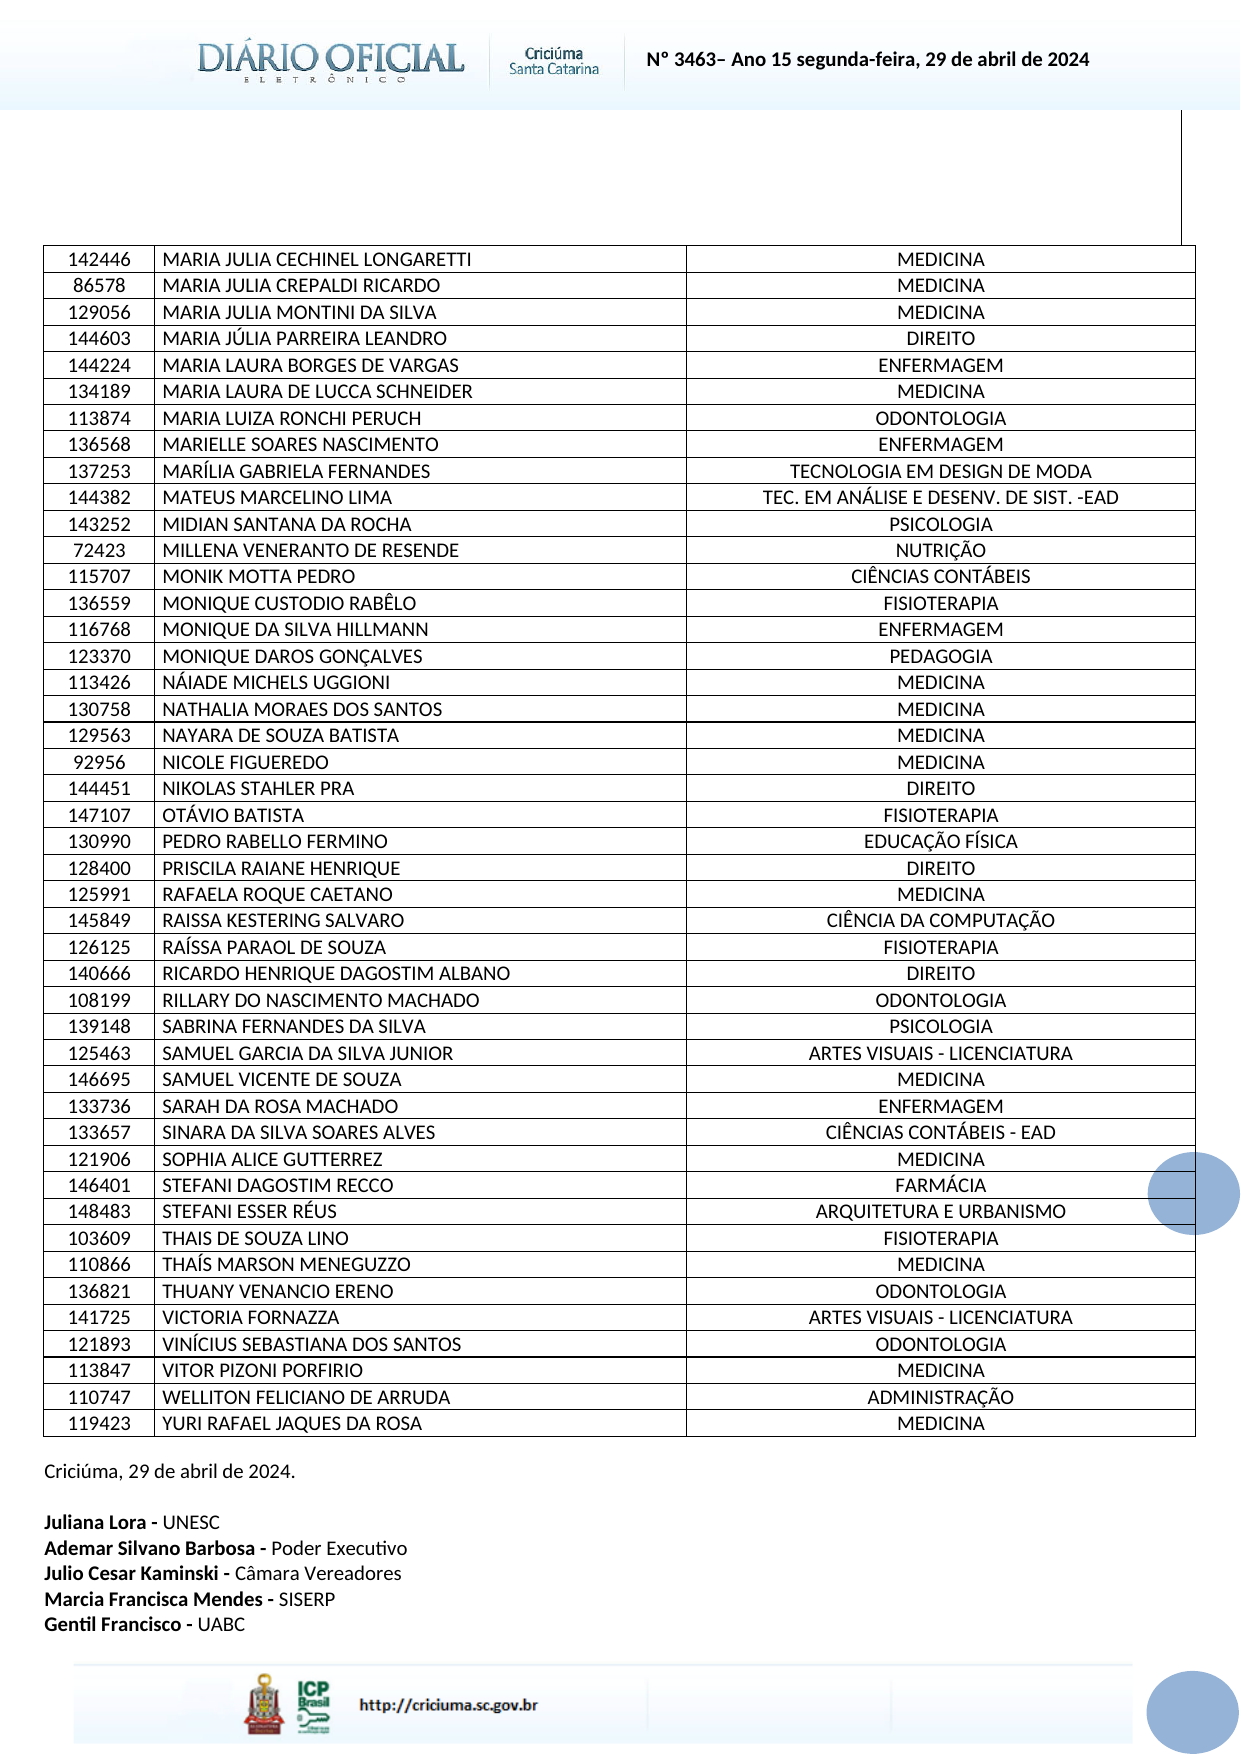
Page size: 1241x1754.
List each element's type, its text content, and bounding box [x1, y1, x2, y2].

table_cell 113874 [44, 405, 154, 430]
table_cell DIREITO [687, 775, 1195, 801]
table_cell 129563 [44, 723, 154, 748]
table_cell MARIA LAURA BORGES DE VARGAS [155, 352, 686, 377]
table_cell 141725 [44, 1305, 154, 1330]
table_cell 137253 [44, 458, 154, 483]
table_cell 144451 [44, 775, 154, 801]
table_cell 115707 [44, 564, 154, 589]
table_cell RICARDO HENRIQUE DAGOSTIM ALBANO [155, 961, 686, 986]
table_cell FISIOTERAPIA [687, 1225, 1195, 1251]
table_cell MARIA JÚLIA PARREIRA LEANDRO [155, 326, 686, 351]
table_cell 139148 [44, 1014, 154, 1039]
table_cell 145849 [44, 908, 154, 933]
table_cell TECNOLOGIA EM DESIGN DE MODA [687, 458, 1195, 483]
table_cell MEDICINA [687, 299, 1195, 324]
table_cell MEDICINA [687, 246, 1195, 272]
table_cell YURI RAFAEL JAQUES DA ROSA [155, 1410, 686, 1436]
table_cell ARTES VISUAIS - LICENCIATURA [687, 1040, 1195, 1065]
table_cell THAIS DE SOUZA LINO [155, 1225, 686, 1251]
table_cell ENFERMAGEM [687, 617, 1195, 642]
table_cell VICTORIA FORNAZZA [155, 1305, 686, 1330]
table_cell MATEUS MARCELINO LIMA [155, 484, 686, 510]
table_cell 125463 [44, 1040, 154, 1065]
table_cell 146695 [44, 1066, 154, 1092]
table_cell 146401 [44, 1172, 154, 1198]
table_cell 92956 [44, 749, 154, 774]
table_cell 142446 [44, 246, 154, 272]
table_cell MONIQUE DAROS GONÇALVES [155, 643, 686, 668]
table_cell 136568 [44, 431, 154, 457]
table_cell STEFANI DAGOSTIM RECCO [155, 1172, 686, 1198]
table_cell NAYARA DE SOUZA BATISTA [155, 723, 686, 748]
table_cell 130758 [44, 696, 154, 721]
table_cell 128400 [44, 855, 154, 880]
table_cell DIREITO [687, 961, 1195, 986]
table_cell 126125 [44, 934, 154, 959]
table_cell PEDRO RABELLO FERMINO [155, 828, 686, 854]
text Criciúma, 29 de abril de 2024. [44, 1459, 1181, 1484]
table_cell MEDICINA [687, 1066, 1195, 1092]
table_cell 134189 [44, 379, 154, 404]
text Juliana Lora - UNESC [44, 1509, 1181, 1535]
text Julio Cesar Kaminski - Câmara Vereadores [44, 1560, 1181, 1586]
table_cell CIÊNCIAS CONTÁBEIS [687, 564, 1195, 589]
table_cell MARÍLIA GABRIELA FERNANDES [155, 458, 686, 483]
table_cell NÁIADE MICHELS UGGIONI [155, 670, 686, 695]
table_cell MEDICINA [687, 670, 1195, 695]
table_cell 110747 [44, 1384, 154, 1409]
table_cell ARQUITETURA E URBANISMO [687, 1199, 1161, 1224]
table_cell 123370 [44, 643, 154, 668]
table_cell MEDICINA [687, 696, 1195, 721]
table_cell 144603 [44, 326, 154, 351]
table_cell 108199 [44, 987, 154, 1012]
table_cell MEDICINA [687, 379, 1195, 404]
table_cell 133736 [44, 1093, 154, 1118]
table_cell FISIOTERAPIA [687, 802, 1195, 827]
table_cell 121906 [44, 1146, 154, 1171]
table_cell MARIA LAURA DE LUCCA SCHNEIDER [155, 379, 686, 404]
table_cell DIREITO [687, 326, 1195, 351]
table_cell RAFAELA ROQUE CAETANO [155, 881, 686, 907]
table_cell STEFANI ESSER RÉUS [155, 1199, 686, 1224]
table_cell 144382 [44, 484, 154, 510]
table_cell MIDIAN SANTANA DA ROCHA [155, 511, 686, 536]
table_cell MEDICINA [687, 1252, 1195, 1277]
table_cell ENFERMAGEM [687, 431, 1195, 457]
table_cell MARIA JULIA CREPALDI RICARDO [155, 273, 686, 298]
table_cell VINÍCIUS SEBASTIANA DOS SANTOS [155, 1331, 686, 1356]
table_cell 129056 [44, 299, 154, 324]
table_cell 103609 [44, 1225, 154, 1251]
table_cell SABRINA FERNANDES DA SILVA [155, 1014, 686, 1039]
table_cell PSICOLOGIA [687, 511, 1195, 536]
table_cell 143252 [44, 511, 154, 536]
table_cell MEDICINA [687, 1358, 1195, 1383]
table_cell 72423 [44, 537, 154, 563]
table_cell 147107 [44, 802, 154, 827]
table_cell MEDICINA [687, 723, 1195, 748]
table_cell RAÍSSA PARAOL DE SOUZA [155, 934, 686, 959]
table_cell PRISCILA RAIANE HENRIQUE [155, 855, 686, 880]
table_cell ODONTOLOGIA [687, 405, 1195, 430]
table_cell OTÁVIO BATISTA [155, 802, 686, 827]
table_cell MONIQUE DA SILVA HILLMANN [155, 617, 686, 642]
table_cell PSICOLOGIA [687, 1014, 1195, 1039]
table_cell ODONTOLOGIA [687, 1331, 1195, 1356]
table_cell THUANY VENANCIO ERENO [155, 1278, 686, 1303]
table_cell ENFERMAGEM [687, 1093, 1195, 1118]
table_cell ODONTOLOGIA [687, 987, 1195, 1012]
table_cell 136821 [44, 1278, 154, 1303]
table_cell RILLARY DO NASCIMENTO MACHADO [155, 987, 686, 1012]
table_cell 119423 [44, 1410, 154, 1436]
table_cell SAMUEL VICENTE DE SOUZA [155, 1066, 686, 1092]
table_cell NIKOLAS STAHLER PRA [155, 775, 686, 801]
table_cell MEDICINA [687, 1410, 1195, 1436]
table_cell 133657 [44, 1119, 154, 1145]
text Marcia Francisca Mendes - SISERP [44, 1586, 1181, 1611]
table_cell 113426 [44, 670, 154, 695]
table_cell MEDICINA [687, 749, 1195, 774]
table_cell 121893 [44, 1331, 154, 1356]
text Gentil Francisco - UABC [44, 1611, 1181, 1637]
table_cell 116768 [44, 617, 154, 642]
table_cell SARAH DA ROSA MACHADO [155, 1093, 686, 1118]
table_cell ADMINISTRAÇÃO [687, 1384, 1195, 1409]
table_cell RAISSA KESTERING SALVARO [155, 908, 686, 933]
table_cell 136559 [44, 590, 154, 616]
table_cell MARIA LUIZA RONCHI PERUCH [155, 405, 686, 430]
table_cell EDUCAÇÃO FÍSICA [687, 828, 1195, 854]
table_cell NATHALIA MORAES DOS SANTOS [155, 696, 686, 721]
table_cell TEC. EM ANÁLISE E DESENV. DE SIST. -EAD [687, 484, 1195, 510]
table_cell MARIA JULIA MONTINI DA SILVA [155, 299, 686, 324]
table_cell SAMUEL GARCIA DA SILVA JUNIOR [155, 1040, 686, 1065]
table_cell MARIA JULIA CECHINEL LONGARETTI [155, 246, 686, 272]
table_cell FARMÁCIA [687, 1172, 1153, 1198]
table_cell NICOLE FIGUEREDO [155, 749, 686, 774]
table_cell CIÊNCIAS CONTÁBEIS - EAD [687, 1119, 1195, 1145]
table_cell MILLENA VENERANTO DE RESENDE [155, 537, 686, 563]
table_cell CIÊNCIA DA COMPUTAÇÃO [687, 908, 1195, 933]
table_cell ENFERMAGEM [687, 352, 1195, 377]
table_cell ARTES VISUAIS - LICENCIATURA [687, 1305, 1195, 1330]
table_cell FISIOTERAPIA [687, 934, 1195, 959]
table_cell MONIQUE CUSTODIO RABÊLO [155, 590, 686, 616]
table_cell 140666 [44, 961, 154, 986]
table_cell 130990 [44, 828, 154, 854]
table_cell 86578 [44, 273, 154, 298]
table_cell FISIOTERAPIA [687, 590, 1195, 616]
table_cell VITOR PIZONI PORFIRIO [155, 1358, 686, 1383]
table_cell MEDICINA [687, 1146, 1195, 1171]
table_cell 144224 [44, 352, 154, 377]
table_cell DIREITO [687, 855, 1195, 880]
table_cell MEDICINA [687, 273, 1195, 298]
table_cell SINARA DA SILVA SOARES ALVES [155, 1119, 686, 1145]
table_cell MARIELLE SOARES NASCIMENTO [155, 431, 686, 457]
table_cell 148483 [44, 1199, 154, 1224]
table_cell 125991 [44, 881, 154, 907]
table_cell ODONTOLOGIA [687, 1278, 1195, 1303]
table_cell 113847 [44, 1358, 154, 1383]
table_cell SOPHIA ALICE GUTTERREZ [155, 1146, 686, 1171]
table_cell WELLITON FELICIANO DE ARRUDA [155, 1384, 686, 1409]
table_cell MONIK MOTTA PEDRO [155, 564, 686, 589]
table_cell THAÍS MARSON MENEGUZZO [155, 1252, 686, 1277]
text Ademar Silvano Barbosa - Poder Executivo [44, 1535, 1181, 1560]
table_cell PEDAGOGIA [687, 643, 1195, 668]
table_cell 110866 [44, 1252, 154, 1277]
table_cell NUTRIÇÃO [687, 537, 1195, 563]
table_cell MEDICINA [687, 881, 1195, 907]
